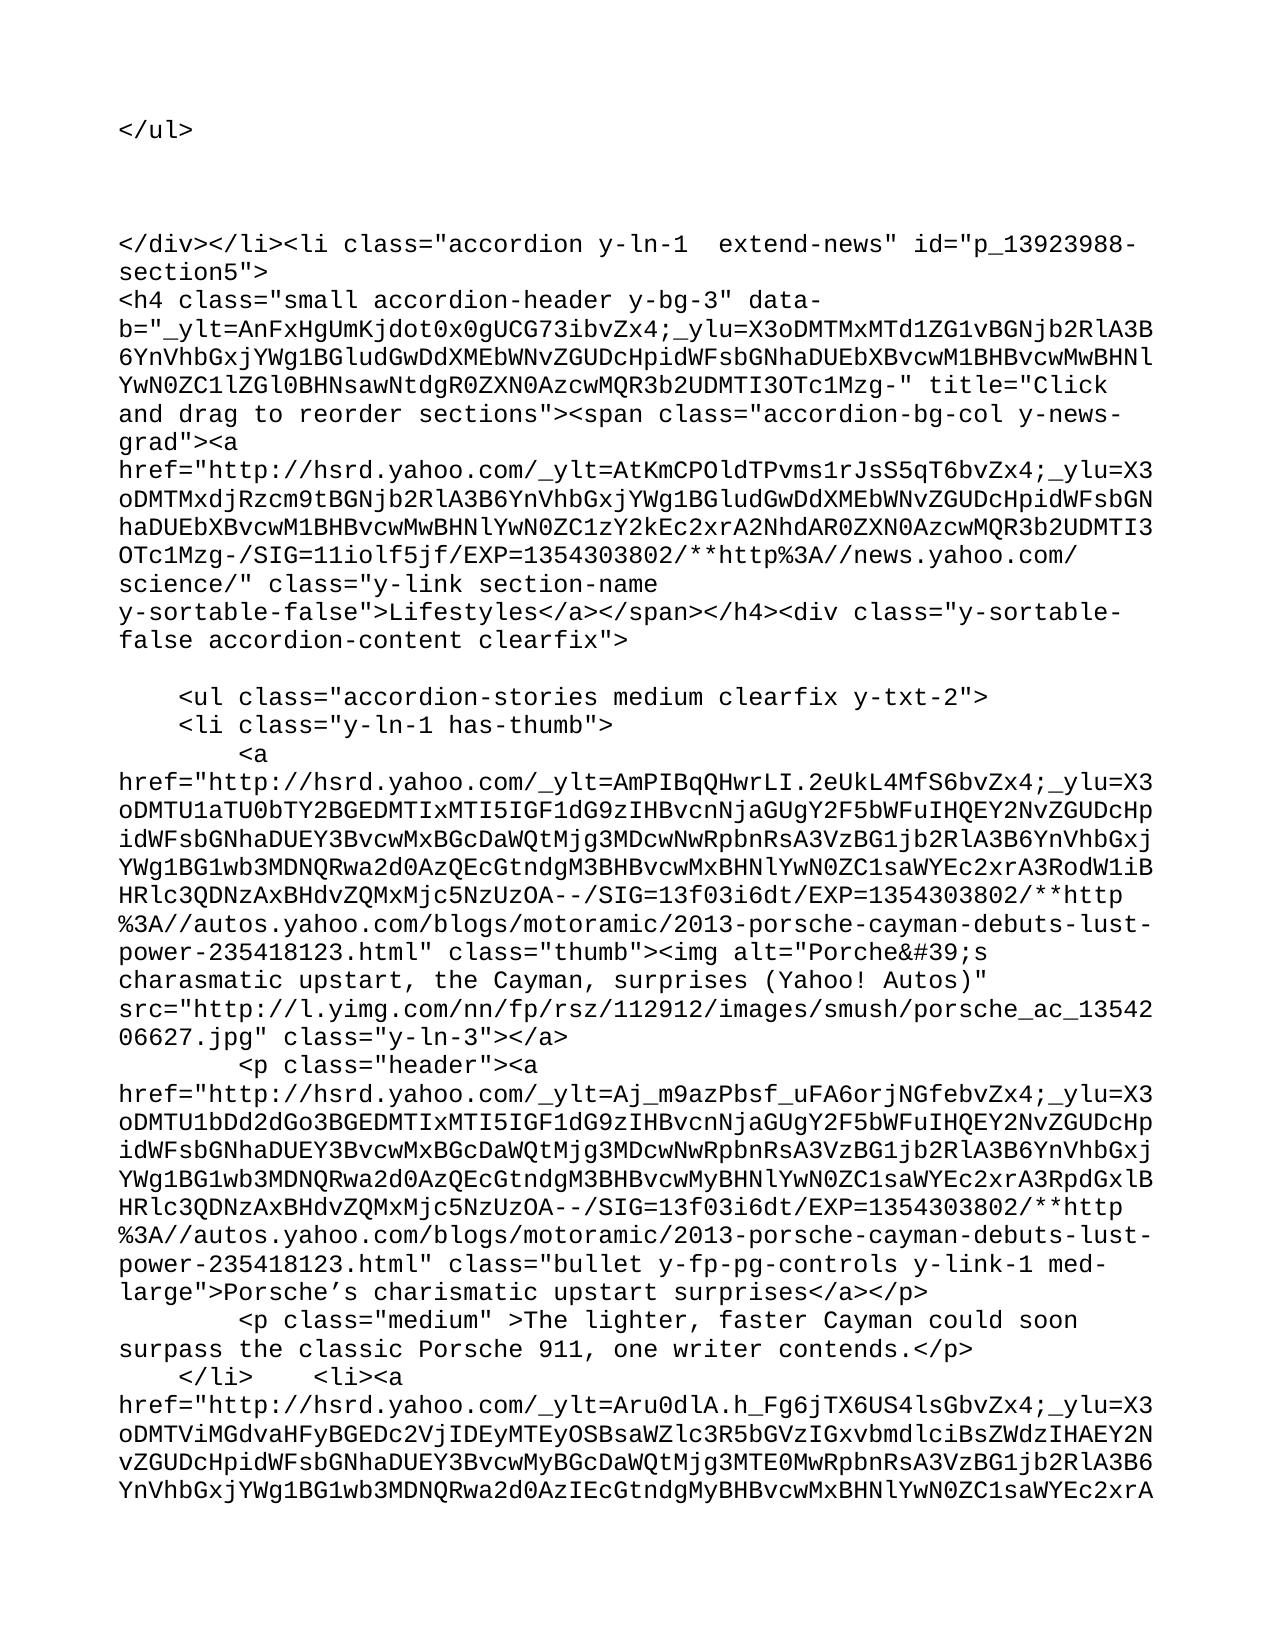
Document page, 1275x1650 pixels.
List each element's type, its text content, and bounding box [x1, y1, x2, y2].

text <p class="header"><a href="http://hsrd.yahoo.com/_ylt=Aj_m9azPbsf_uFA6orjNGfebvZx4;_ylu=X3oDMTU1bDd2dGo3BGEDMTIxMTI5IGF1dG9zIHBvcnNjaGUgY2F5bWFuIHQEY2NvZGUDcHpidWFsbGNhaDUEY3BvcwMxBGcDaWQtMjg3MDcwNwRpbnRsA3VzBG1jb2RlA3B6YnVhbGxjYWg1BG1wb3MDNQRwa2d0AzQEcGtndgM3BHBvcwMyBHNlYwN0ZC1saWYEc2xrA3RpdGxlBHRlc3QDNzAxBHdvZQMxMjc5NzUzOA--/SIG=13f03i6dt/EXP=1354303802/**http%3A//autos.yahoo.com/blogs/motoramic/2013-porsche-cayman-debuts-lust-power-235418123.html" class="bullet y-fp-pg-controls y-link-1 med-large">Porsche’s charismatic upstart surprises</a></p> [118, 1053, 1157, 1308]
text <li class="y-ln-1 has-thumb"> [118, 713, 1157, 741]
text <a href="http://hsrd.yahoo.com/_ylt=AmPIBqQHwrLI.2eUkL4MfS6bvZx4;_ylu=X3oDMTU1aTU0bTY2BGEDMTIxMTI5IGF1dG9zIHBvcnNjaGUgY2F5bWFuIHQEY2NvZGUDcHpidWFsbGNhaDUEY3BvcwMxBGcDaWQtMjg3MDcwNwRpbnRsA3VzBG1jb2RlA3B6YnVhbGxjYWg1BG1wb3MDNQRwa2d0AzQEcGtndgM3BHBvcwMxBHNlYwN0ZC1saWYEc2xrA3RodW1iBHRlc3QDNzAxBHdvZQMxMjc5NzUzOA--/SIG=13f03i6dt/EXP=1354303802/**http%3A//autos.yahoo.com/blogs/motoramic/2013-porsche-cayman-debuts-lust-power-235418123.html" class="thumb"><img alt="Porche&#39;s charasmatic upstart, the Cayman, surprises (Yahoo! Autos)" src="http://l.yimg.com/nn/fp/rsz/112912/images/smush/porsche_ac_1354206627.jpg" class="y-ln-3"></a> [118, 741, 1157, 1053]
text </li> <li><a href="http://hsrd.yahoo.com/_ylt=Aru0dlA.h_Fg6jTX6US4lsGbvZx4;_ylu=X3oDMTViMGdvaHFyBGEDc2VjIDEyMTEyOSBsaWZlc3R5bGVzIGxvbmdlciBsZWdzIHAEY2NvZGUDcHpidWFsbGNhaDUEY3BvcwMyBGcDaWQtMjg3MTE0MwRpbnRsA3VzBG1jb2RlA3B6YnVhbGxjYWg1BG1wb3MDNQRwa2d0AzIEcGtndgMyBHBvcwMxBHNlYwN0ZC1saWYEc2xrA [118, 1365, 1157, 1506]
text </div></li><li class="accordion y-ln-1 extend-news" id="p_13923988-section5"> [118, 231, 1157, 288]
text <p class="medium" >The lighter, faster Cayman could soon surpass the classic Porsche 911, one writer contends.</p> [118, 1308, 1157, 1365]
text <h4 class="small accordion-header y-bg-3" data-b="_ylt=AnFxHgUmKjdot0x0gUCG73ibvZx4;_ylu=X3oDMTMxMTd1ZG1vBGNjb2RlA3B6YnVhbGxjYWg1BGludGwDdXMEbWNvZGUDcHpidWFsbGNhaDUEbXBvcwM1BHBvcwMwBHNlYwN0ZC1lZGl0BHNsawNtdgR0ZXN0AzcwMQR3b2UDMTI3OTc1Mzg-" title="Click and drag to reorder sections"><span class="accordion-bg-col y-news-grad"><a href="http://hsrd.yahoo.com/_ylt=AtKmCPOldTPvms1rJsS5qT6bvZx4;_ylu=X3oDMTMxdjRzcm9tBGNjb2RlA3B6YnVhbGxjYWg1BGludGwDdXMEbWNvZGUDcHpidWFsbGNhaDUEbXBvcwM1BHBvcwMwBHNlYwN0ZC1zY2kEc2xrA2NhdAR0ZXN0AzcwMQR3b2UDMTI3OTc1Mzg-/SIG=11iolf5jf/EXP=1354303802/**http%3A//news.yahoo.com/science/" class="y-link section-name y-sortable-false">Lifestyles</a></span></h4><div class="y-sortable-false accordion-content clearfix"> [118, 288, 1157, 656]
text </ul> [118, 118, 1157, 146]
text <ul class="accordion-stories medium clearfix y-txt-2"> [118, 685, 1157, 713]
